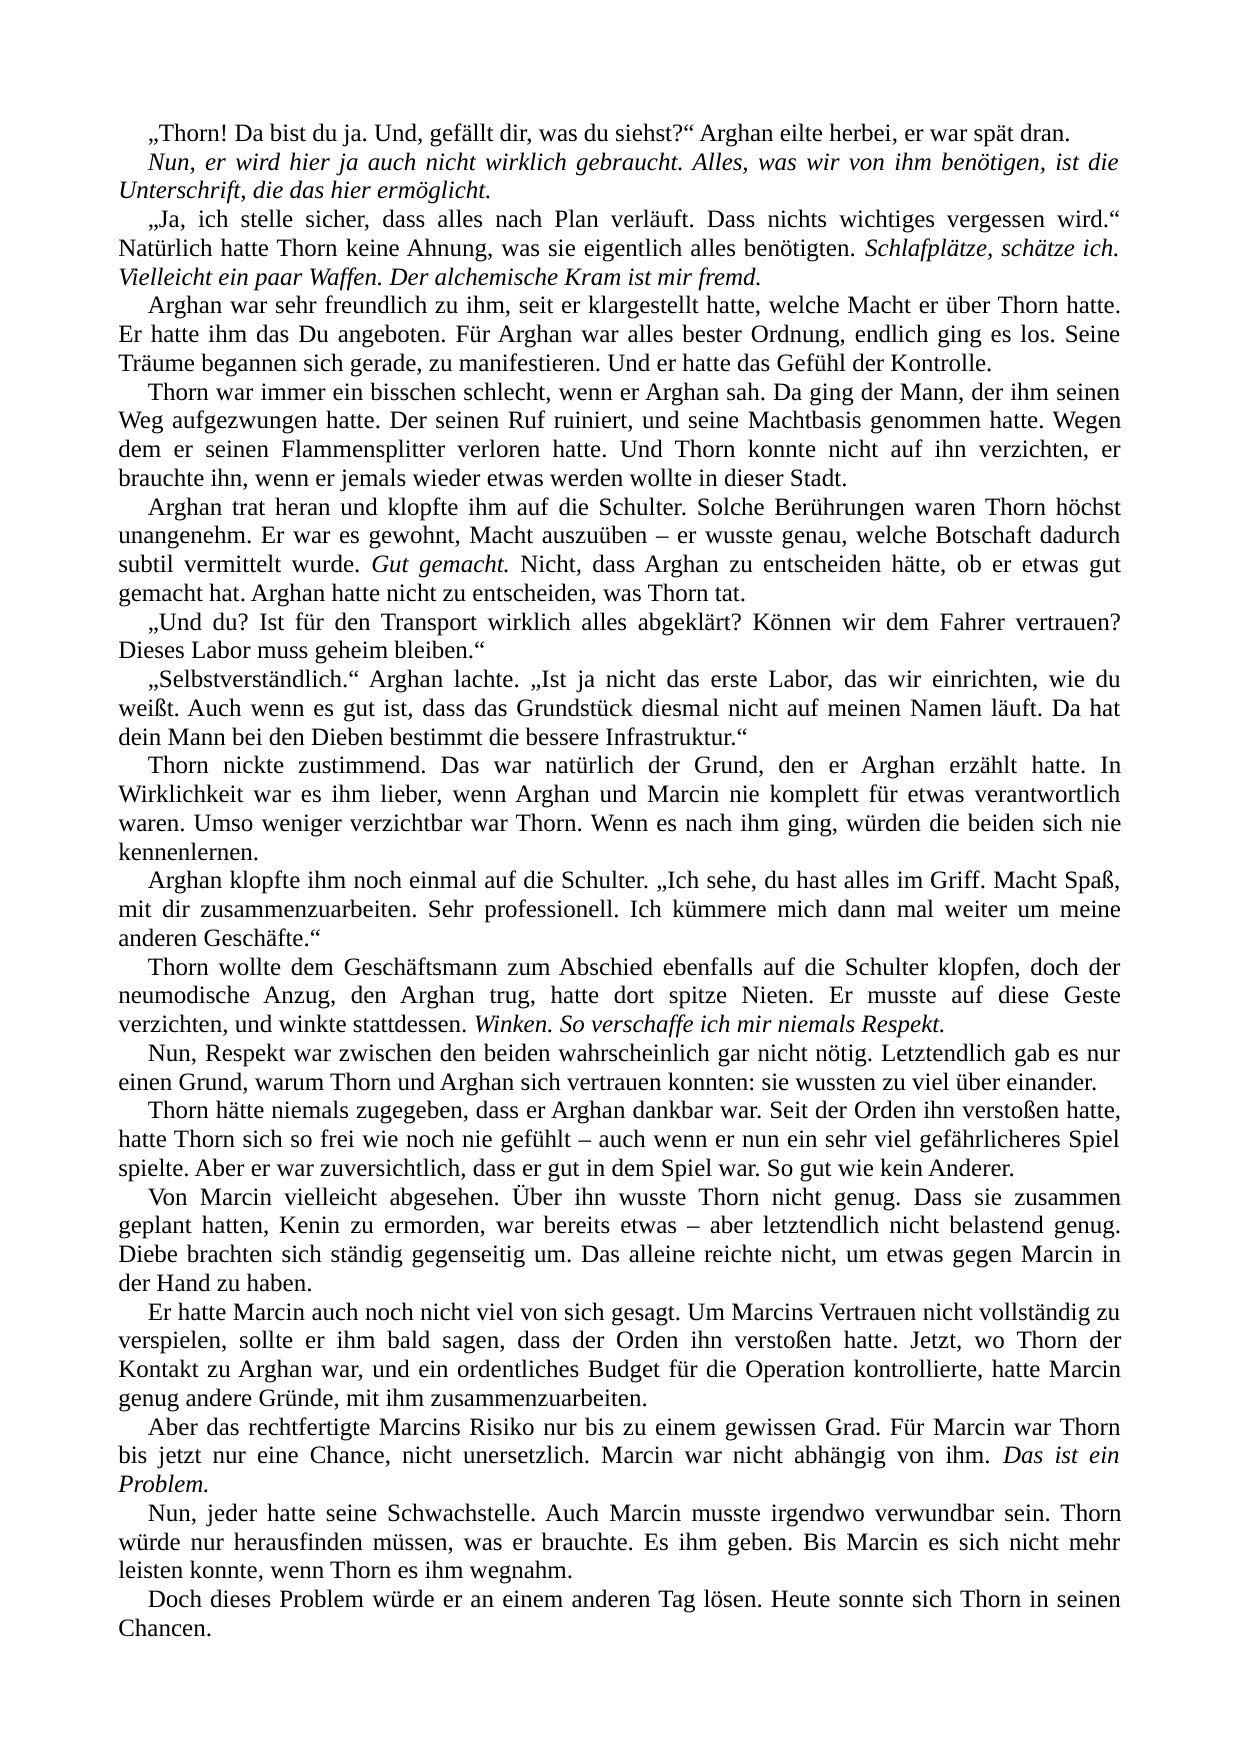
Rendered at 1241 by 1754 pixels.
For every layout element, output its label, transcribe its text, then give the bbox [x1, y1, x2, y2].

text „Thorn! Da bist du ja. Und, gefällt dir, was du siehst?“ Arghan eilte herbei, er war spät dran. [118, 118, 1122, 147]
text Thorn wollte dem Geschäftsmann zum Abschied ebenfalls auf die Schulter klopfen, doch der neumodische Anzug, den Arghan trug, hatte dort spitze Nieten. Er musste auf diese Geste verzichten, und winkte stattdessen. Winken. So verschaffe ich mir niemals Respekt. [118, 952, 1122, 1038]
text „Ja, ich stelle sicher, dass alles nach Plan verläuft. Dass nichts wichtiges vergessen wird.“ Natürlich hatte Thorn keine Ahnung, was sie eigentlich alles benötigten. Schlafplätze, schätze ich. Vielleicht ein paar Waffen. Der alchemische Kram ist mir fremd. [118, 204, 1122, 291]
text Nun, er wird hier ja auch nicht wirklich gebraucht. Alles, was wir von ihm benötigen, ist die Unterschrift, die das hier ermöglicht. [118, 147, 1122, 204]
text Er hatte Marcin auch noch nicht viel von sich gesagt. Um Marcins Vertrauen nicht vollständig zu verspielen, sollte er ihm bald sagen, dass der Orden ihn verstoßen hatte. Jetzt, wo Thorn der Kontakt zu Arghan war, und ein ordentliches Budget für die Operation kontrollierte, hatte Marcin genug andere Gründe, mit ihm zusammenzuarbeiten. [118, 1297, 1122, 1412]
text Thorn hätte niemals zugegeben, dass er Arghan dankbar war. Seit der Orden ihn verstoßen hatte, hatte Thorn sich so frei wie noch nie gefühlt – auch wenn er nun ein sehr viel gefährlicheres Spiel spielte. Aber er war zuversichtlich, dass er gut in dem Spiel war. So gut wie kein Anderer. [118, 1096, 1122, 1182]
text Arghan war sehr freundlich zu ihm, seit er klargestellt hatte, welche Macht er über Thorn hatte. Er hatte ihm das Du angeboten. Für Arghan war alles bester Ordnung, endlich ging es los. Seine Träume begannen sich gerade, zu manifestieren. Und er hatte das Gefühl der Kontrolle. [118, 291, 1122, 377]
text Nun, jeder hatte seine Schwachstelle. Auch Marcin musste irgendwo verwundbar sein. Thorn würde nur herausfinden müssen, was er brauchte. Es ihm geben. Bis Marcin es sich nicht mehr leisten konnte, wenn Thorn es ihm wegnahm. [118, 1498, 1122, 1584]
text Arghan trat heran und klopfte ihm auf die Schulter. Solche Berührungen waren Thorn höchst unangenehm. Er war es gewohnt, Macht auszuüben – er wusste genau, welche Botschaft dadurch subtil vermittelt wurde. Gut gemacht. Nicht, dass Arghan zu entscheiden hätte, ob er etwas gut gemacht hat. Arghan hatte nicht zu entscheiden, was Thorn tat. [118, 492, 1122, 607]
text Thorn nickte zustimmend. Das war natürlich der Grund, den er Arghan erzählt hatte. In Wirklichkeit war es ihm lieber, wenn Arghan und Marcin nie komplett für etwas verantwortlich waren. Umso weniger verzichtbar war Thorn. Wenn es nach ihm ging, würden die beiden sich nie kennenlernen. [118, 751, 1122, 866]
text Von Marcin vielleicht abgesehen. Über ihn wusste Thorn nicht genug. Dass sie zusammen geplant hatten, Kenin zu ermorden, war bereits etwas – aber letztendlich nicht belastend genug. Diebe brachten sich ständig gegenseitig um. Das alleine reichte nicht, um etwas gegen Marcin in der Hand zu haben. [118, 1182, 1122, 1297]
text Thorn war immer ein bisschen schlecht, wenn er Arghan sah. Da ging der Mann, der ihm seinen Weg aufgezwungen hatte. Der seinen Ruf ruiniert, und seine Machtbasis genommen hatte. Wegen dem er seinen Flammensplitter verloren hatte. Und Thorn konnte nicht auf ihn verzichten, er brauchte ihn, wenn er jemals wieder etwas werden wollte in dieser Stadt. [118, 377, 1122, 492]
text Doch dieses Problem würde er an einem anderen Tag lösen. Heute sonnte sich Thorn in seinen Chancen. [118, 1584, 1122, 1642]
text „Und du? Ist für den Transport wirklich alles abgeklärt? Können wir dem Fahrer vertrauen? Dieses Labor muss geheim bleiben.“ [118, 607, 1122, 664]
text Arghan klopfte ihm noch einmal auf die Schulter. „Ich sehe, du hast alles im Griff. Macht Spaß, mit dir zusammenzuarbeiten. Sehr professionell. Ich kümmere mich dann mal weiter um meine anderen Geschäfte.“ [118, 866, 1122, 952]
text „Selbstverständlich.“ Arghan lachte. „Ist ja nicht das erste Labor, das wir einrichten, wie du weißt. Auch wenn es gut ist, dass das Grundstück diesmal nicht auf meinen Namen läuft. Da hat dein Mann bei den Dieben bestimmt die bessere Infrastruktur.“ [118, 664, 1122, 751]
text Aber das rechtfertigte Marcins Risiko nur bis zu einem gewissen Grad. Für Marcin war Thorn bis jetzt nur eine Chance, nicht unersetzlich. Marcin war nicht abhängig von ihm. Das ist ein Problem. [118, 1412, 1122, 1498]
text Nun, Respekt war zwischen den beiden wahrscheinlich gar nicht nötig. Letztendlich gab es nur einen Grund, warum Thorn und Arghan sich vertrauen konnten: sie wussten zu viel über einander. [118, 1038, 1122, 1096]
